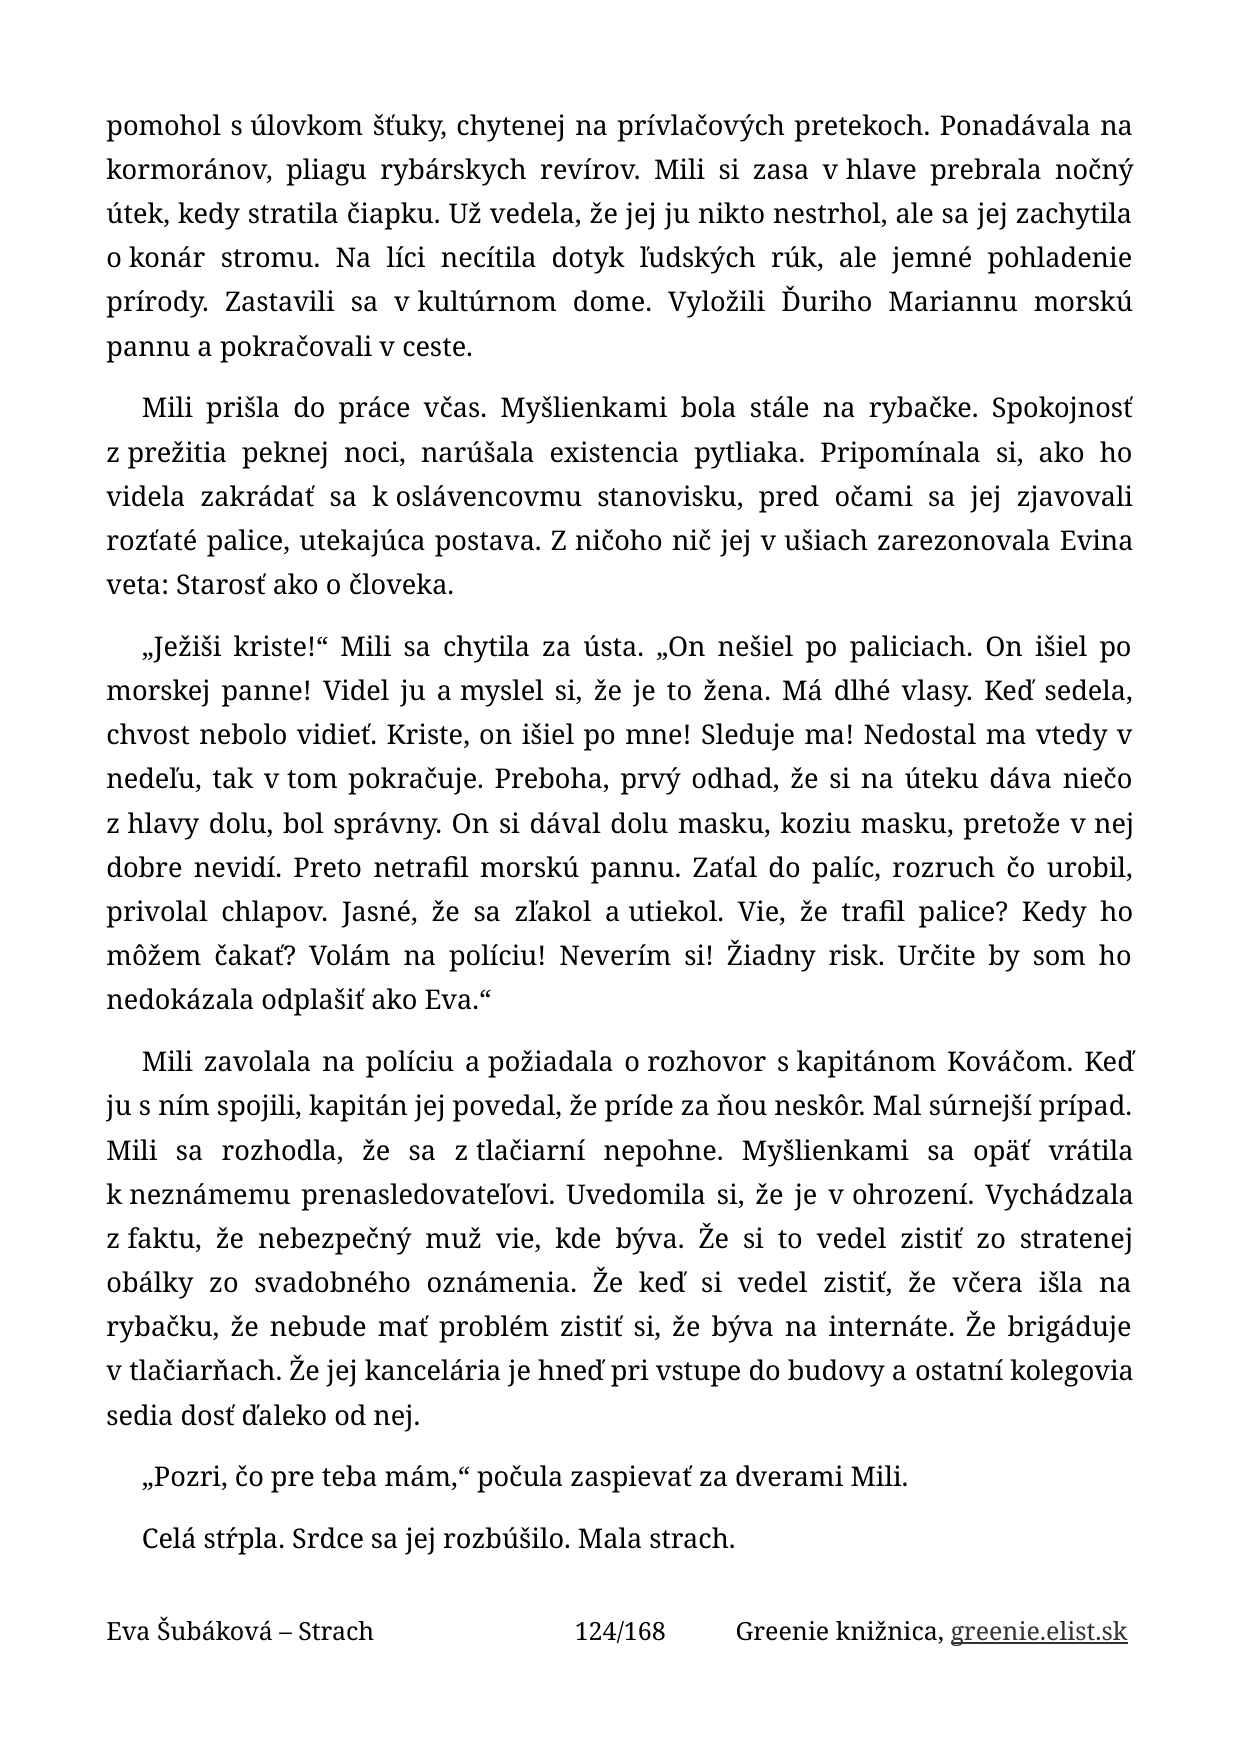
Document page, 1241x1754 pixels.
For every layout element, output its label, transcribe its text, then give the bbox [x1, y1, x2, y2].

text „Ježiši kriste!“ Mili sa chytila za ústa. „On nešiel po paliciach. On išiel po morskej panne! Videl ju a myslel si, že je to žena. Má dlhé vlasy. Keď sedela, chvost nebolo vidieť. Kriste, on išiel po mne! Sleduje ma! Nedostal ma vtedy v nedeľu, tak v tom pokračuje. Preboha, prvý odhad, že si na úteku dáva niečo z hlavy dolu, bol správny. On si dával dolu masku, koziu masku, pretože v nej dobre nevidí. Preto netrafil morskú pannu. Zaťal do palíc, rozruch čo urobil, privolal chlapov. Jasné, že sa zľakol a utiekol. Vie, že trafil palice? Kedy ho môžem čakať? Volám na políciu! Neverím si! Žiadny risk. Určite by som ho nedokázala odplašiť ako Eva.“ [106, 627, 1134, 1018]
text Celá stŕpla. Srdce sa jej rozbúšilo. Mala strach. [106, 1520, 1134, 1557]
text Mili zavolala na políciu a požiadala o rozhovor s kapitánom Kováčom. Keď ju s ním spojili, kapitán jej povedal, že príde za ňou neskôr. Mal súrnejší prípad. Mili sa rozhodla, že sa z tlačiarní nepohne. Myšlienkami sa opäť vrátila k neznámemu prenasledovateľovi. Uvedomila si, že je v ohrození. Vychádzala z faktu, že nebezpečný muž vie, kde býva. Že si to vedel zistiť zo stratenej obálky zo svadobného oznámenia. Že keď si vedel zistiť, že včera išla na rybačku, že nebude mať problém zistiť si, že býva na internáte. Že brigáduje v tlačiarňach. Že jej kancelária je hneď pri vstupe do budovy a ostatní kolegovia sedia dosť ďaleko od nej. [106, 1043, 1134, 1433]
text pomohol s úlovkom šťuky, chytenej na prívlačových pretekoch. Ponadávala na kormoránov, pliagu rybárskych revírov. Mili si zasa v hlave prebrala nočný útek, kedy stratila čiapku. Už vedela, že jej ju nikto nestrhol, ale sa jej zachytila o konár stromu. Na líci necítila dotyk ľudských rúk, ale jemné pohladenie prírody. Zastavili sa v kultúrnom dome. Vyložili Ďuriho Mariannu morskú pannu a pokračovali v ceste. [106, 106, 1134, 364]
text Mili prišla do práce včas. Myšlienkami bola stále na rybačke. Spokojnosť z prežitia peknej noci, narúšala existencia pytliaka. Pripomínala si, ako ho videla zakrádať sa k oslávencovmu stanovisku, pred očami sa jej zjavovali rozťaté palice, utekajúca postava. Z ničoho nič jej v ušiach zarezonovala Evina veta: Starosť ako o človeka. [106, 389, 1134, 602]
text „Pozri, čo pre teba mám,“ počula zaspievať za dverami Mili. [106, 1458, 1134, 1495]
